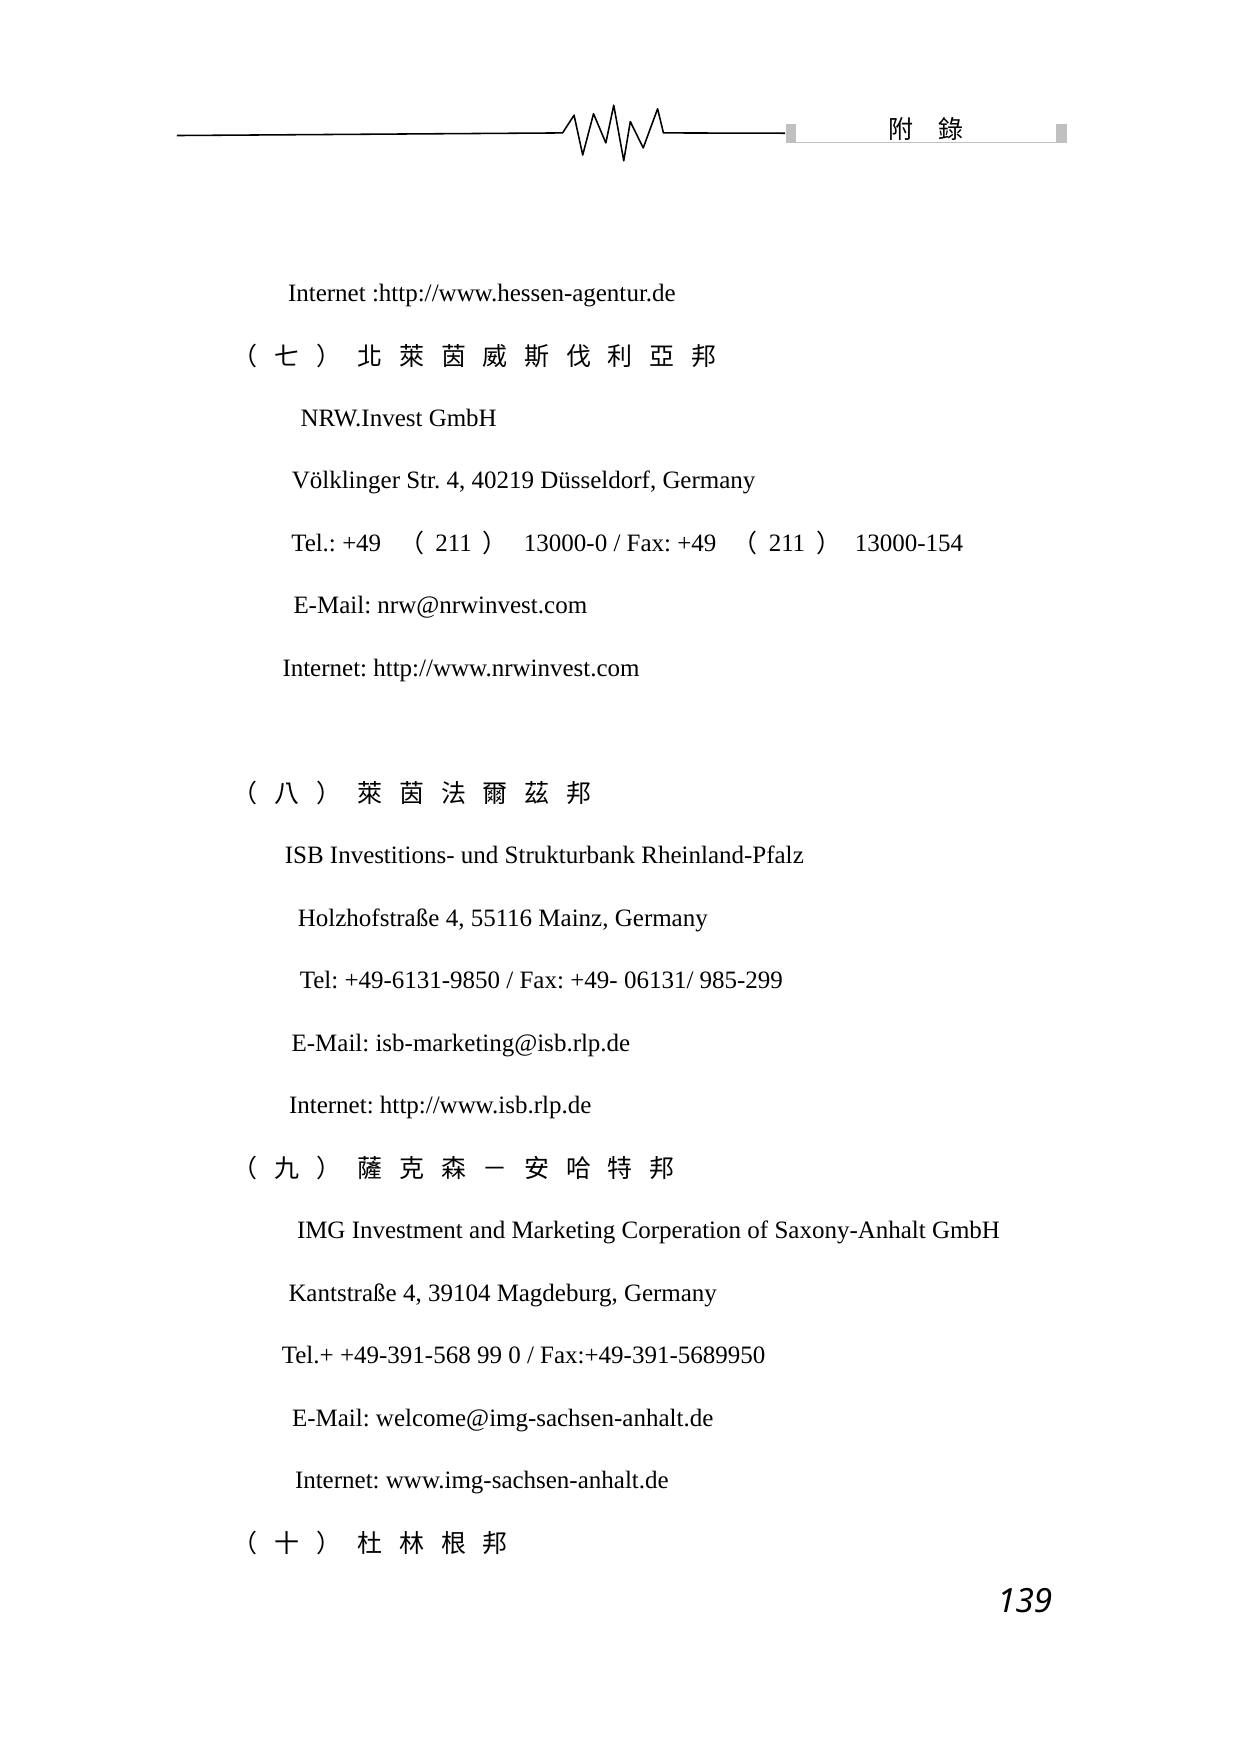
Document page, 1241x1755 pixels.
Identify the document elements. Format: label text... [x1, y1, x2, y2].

text E-Mail: isb-marketing@isb.rlp.de [207, 1000, 1058, 1063]
text （十）杜林根邦 [207, 1500, 1058, 1563]
text Internet: http://www.nrwinvest.com [207, 625, 1058, 688]
text ISB Investitions- und Strukturbank Rheinland-Pfalz [207, 813, 1058, 875]
text （八）萊茵法爾茲邦 [207, 750, 1058, 813]
text Holzhofstraße 4, 55116 Mainz, Germany [207, 875, 1058, 938]
text NRW.Invest GmbH [207, 375, 1058, 438]
text （九）薩克森－安哈特邦 [207, 1125, 1058, 1188]
text （七）北萊茵威斯伐利亞邦 [207, 313, 1058, 375]
text Internet: http://www.isb.rlp.de [207, 1063, 1058, 1125]
text Tel: +49-6131-9850 / Fax: +49- 06131/ 985-299 [207, 938, 1058, 1000]
text Kantstraße 4, 39104 Magdeburg, Germany [207, 1250, 1058, 1313]
text E-Mail: welcome@img-sachsen-anhalt.de [207, 1375, 1058, 1438]
text Internet :http://www.hessen-agentur.de [207, 250, 1058, 313]
text Völklinger Str. 4, 40219 Düsseldorf, Germany [207, 438, 1058, 500]
text Tel.: +49（211）13000-0 / Fax: +49（211）13000-154 [207, 500, 1058, 563]
text E-Mail: nrw@nrwinvest.com [207, 563, 1058, 625]
text IMG Investment and Marketing Corperation of Saxony-Anhalt GmbH [207, 1188, 1058, 1250]
text Tel.+ +49-391-568 99 0 / Fax:+49-391-5689950 [207, 1313, 1058, 1375]
text Internet: www.img-sachsen-anhalt.de [207, 1438, 1058, 1500]
